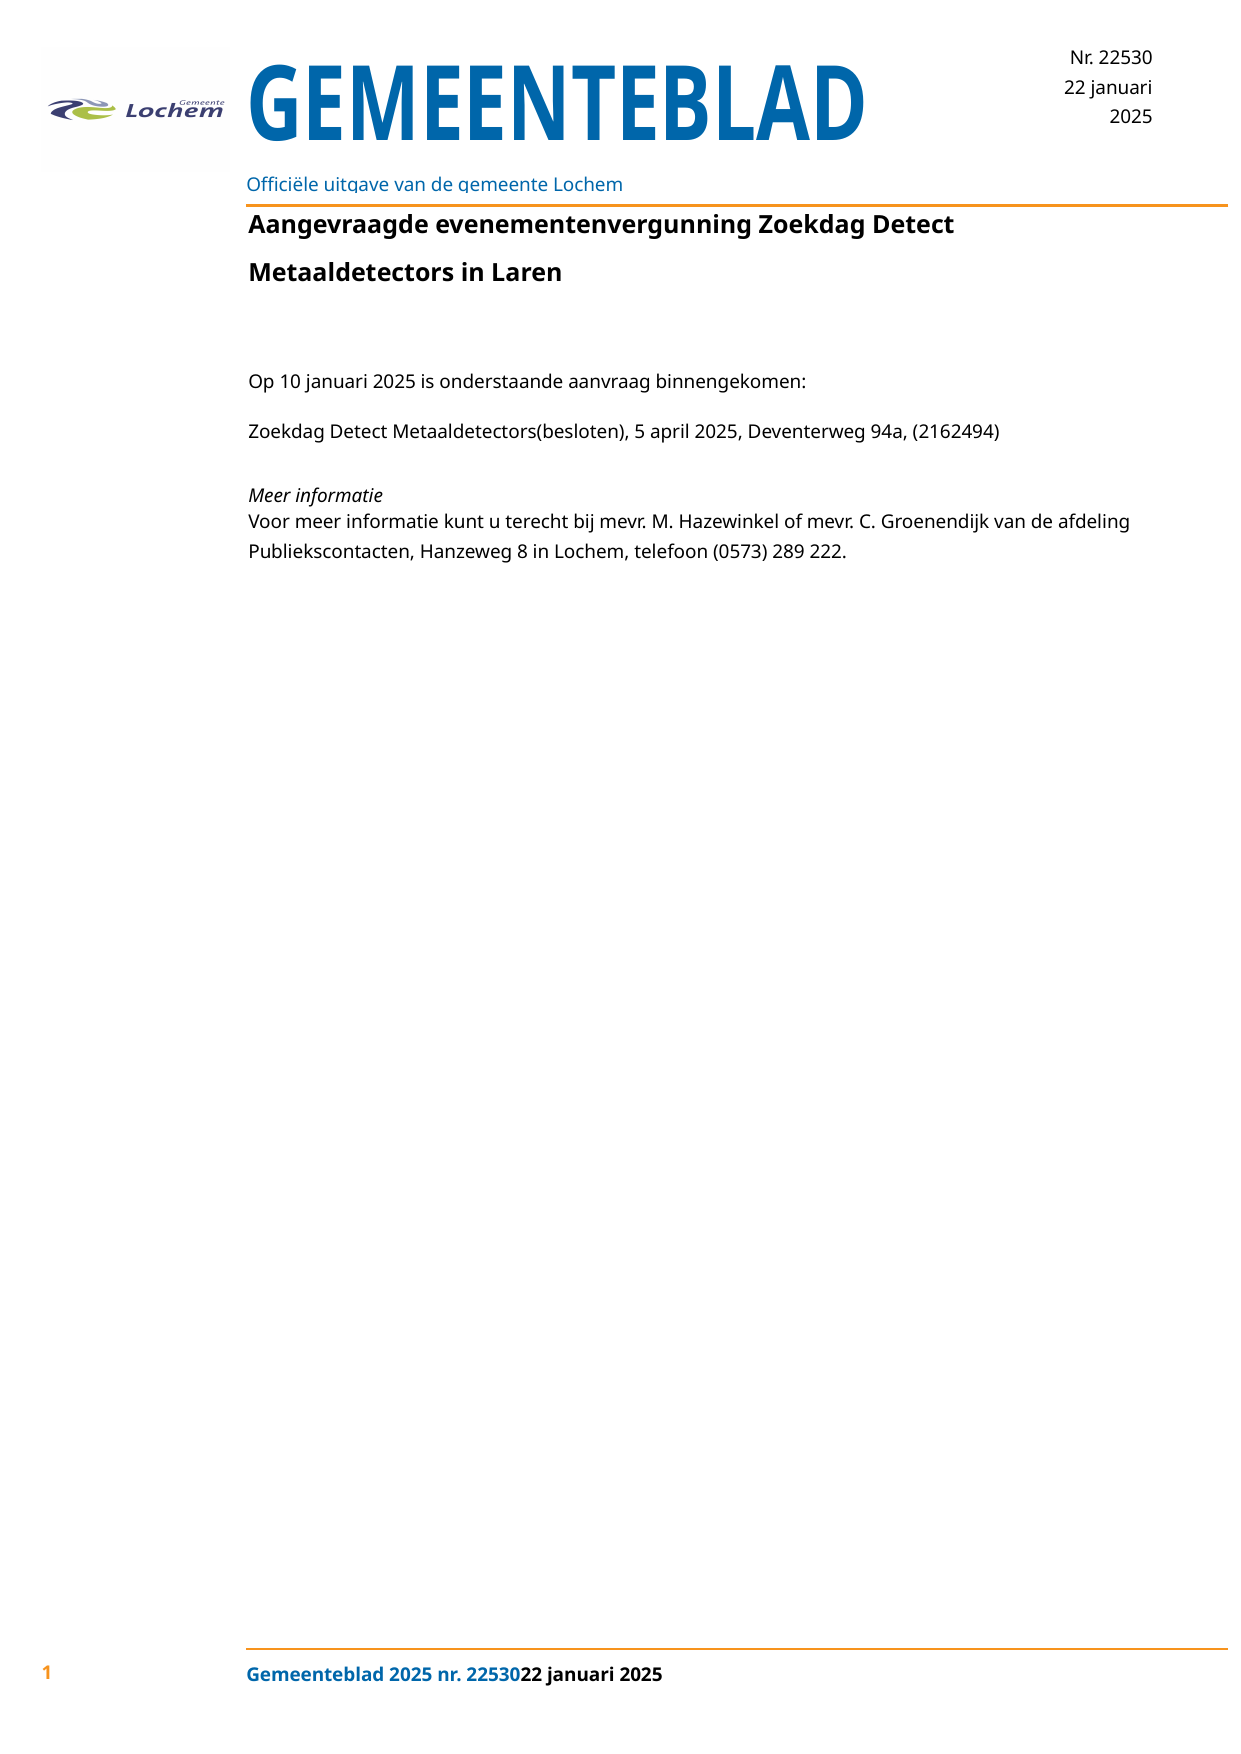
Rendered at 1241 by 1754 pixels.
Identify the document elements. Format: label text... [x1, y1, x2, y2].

text Op 10 januari 2025 is onderstaande aanvraag binnengekomen: [248, 368, 1152, 394]
text Aangevraagde evenementenvergunning Zoekdag Detect Metaaldetectors in Laren [248, 207, 1152, 288]
text Meer informatie [248, 483, 1152, 508]
text Voor meer informatie kunt u terecht bij mevr. M. Hazewinkel of mevr. C. Groenendijk van de afdeling Publiekscontacten, Hanzeweg 8 in Lochem, telefoon (0573) 289 222. [248, 508, 1152, 564]
text Zoekdag Detect Metaaldetectors(besloten), 5 april 2025, Deventerweg 94a, (2162494) [248, 419, 1152, 444]
picture [41, 47, 231, 172]
